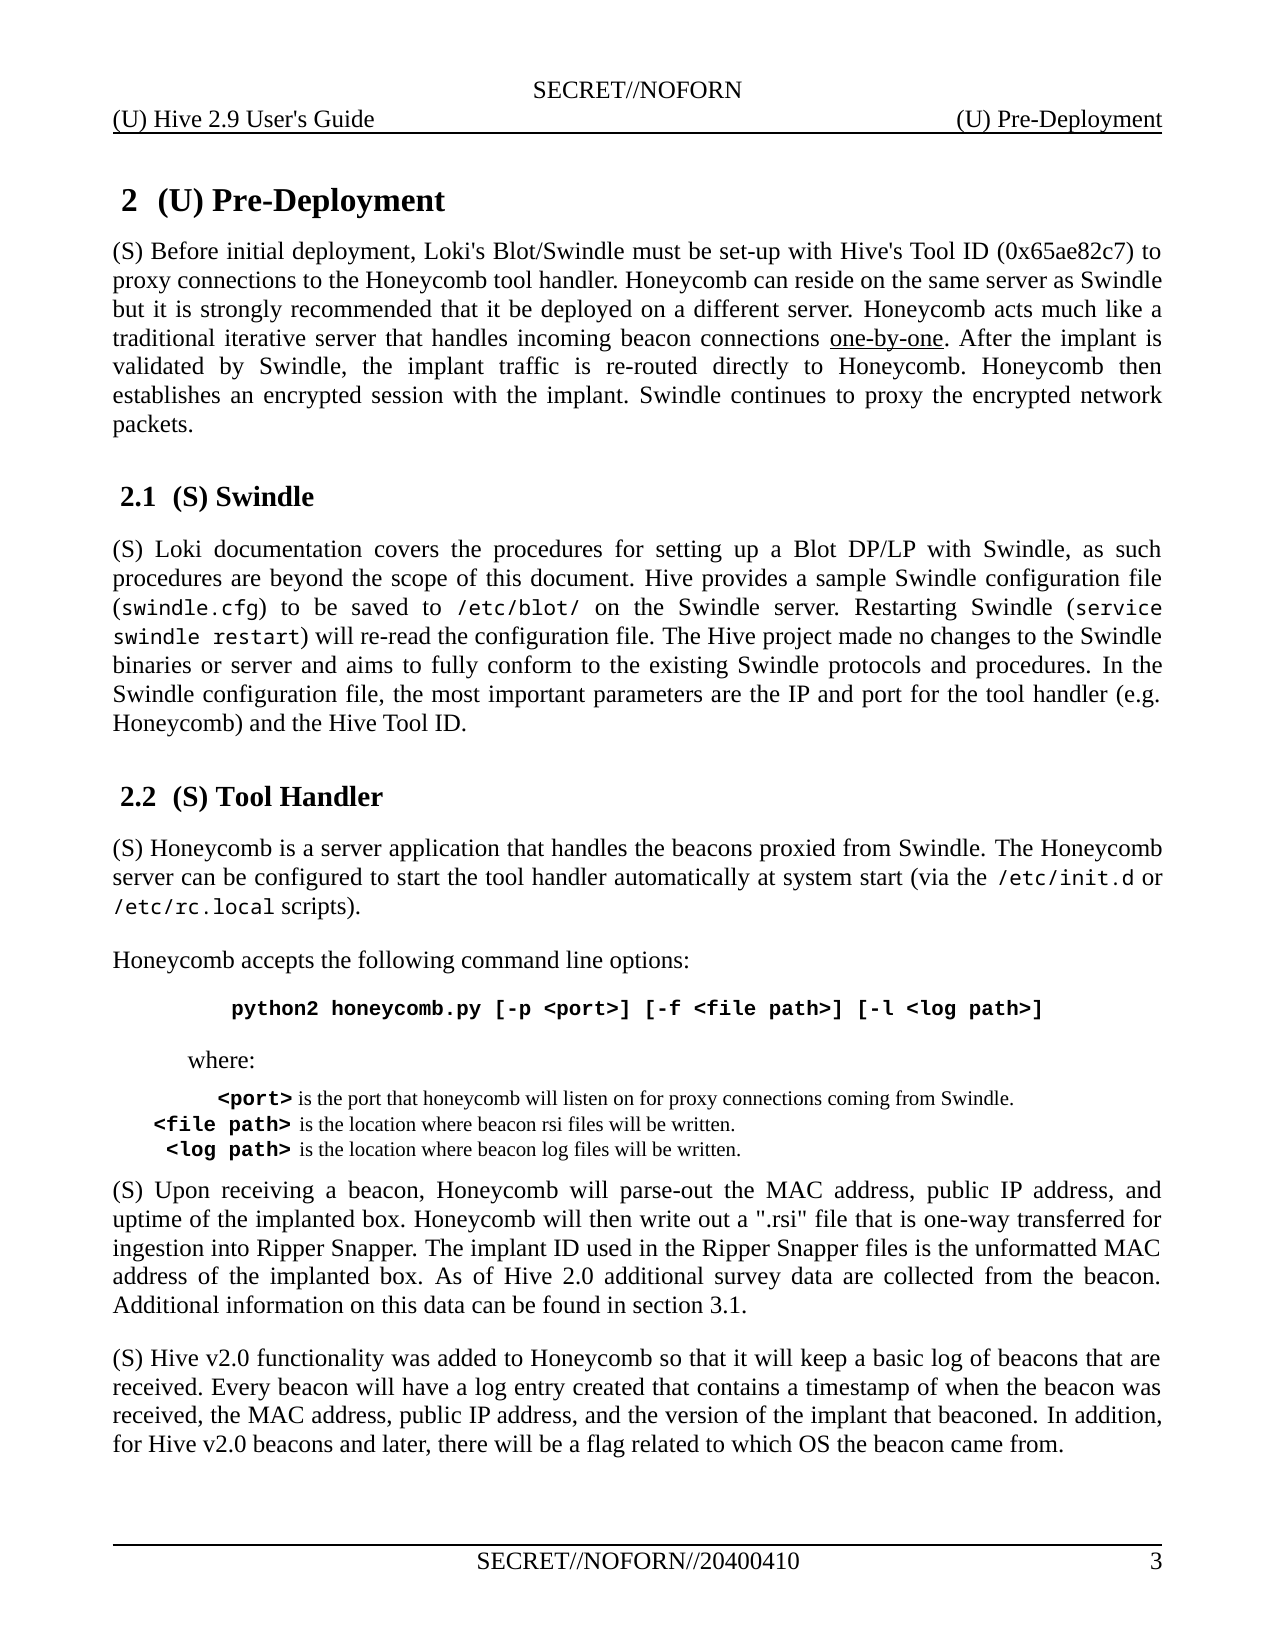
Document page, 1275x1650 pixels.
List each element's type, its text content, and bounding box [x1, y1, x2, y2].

subtitle (U) Pre-Deployment [112, 180, 1162, 218]
subtitle (S) Swindle [112, 479, 1162, 513]
text where: [112, 1045, 1162, 1074]
text (S) Before initial deployment, Loki's Blot/Swindle must be set-up with Hive's Tool ID (0x65ae82c7) to proxy connections to the Honeycomb tool handler. Honeycomb can reside on the same server as Swindle but it is strongly recommended that it be deployed on a different server. Honeycomb acts much like a traditional iterative server that handles incoming beacon connections one-by-one. After the implant is validated by Swindle, the implant traffic is re-routed directly to Honeycomb. Honeycomb then establishes an encrypted session with the implant. Swindle continues to proxy the encrypted network packets. [112, 236, 1162, 438]
text <log path> is the location where beacon log files will be written. [112, 1137, 1162, 1163]
text <file path> is the location where beacon rsi files will be written. [112, 1112, 1162, 1137]
text Honeycomb accepts the following command line options: [112, 945, 1162, 974]
text python2 honeycomb.py [-p <port>] [-f <file path>] [-l <log path>] [112, 998, 1162, 1021]
text <port> is the port that honeycomb will listen on for proxy connections coming from Swindle. [112, 1086, 1162, 1112]
text (S) Upon receiving a beacon, Honeycomb will parse-out the MAC address, public IP address, and uptime of the implanted box. Honeycomb will then write out a ".rsi" file that is one-way transferred for ingestion into Ripper Snapper. The implant ID used in the Ripper Snapper files is the unformatted MAC address of the implanted box. As of Hive 2.0 additional survey data are collected from the beacon. Additional information on this data can be found in section 3.1. [112, 1175, 1162, 1319]
subtitle (S) Tool Handler [112, 779, 1162, 812]
text (S) Honeycomb is a server application that handles the beacons proxied from Swindle. The Honeycomb server can be configured to start the tool handler automatically at system start (via the /etc/init.d or /etc/rc.local scripts). [112, 833, 1162, 921]
text (S) Loki documentation covers the procedures for setting up a Blot DP/LP with Swindle, as such procedures are beyond the scope of this document. Hive provides a sample Swindle configuration file (swindle.cfg) to be saved to /etc/blot/ on the Swindle server. Restarting Swindle (service swindle restart) will re-read the configuration file. The Hive project made no changes to the Swindle binaries or server and aims to fully conform to the existing Swindle protocols and procedures. In the Swindle configuration file, the most important parameters are the IP and port for the tool handler (e.g. Honeycomb) and the Hive Tool ID. [112, 534, 1162, 737]
text (S) Hive v2.0 functionality was added to Honeycomb so that it will keep a basic log of beacons that are received. Every beacon will have a log entry created that contains a timestamp of when the beacon was received, the MAC address, public IP address, and the version of the implant that beaconed. In addition, for Hive v2.0 beacons and later, there will be a flag related to which OS the beacon came from. [112, 1343, 1162, 1458]
